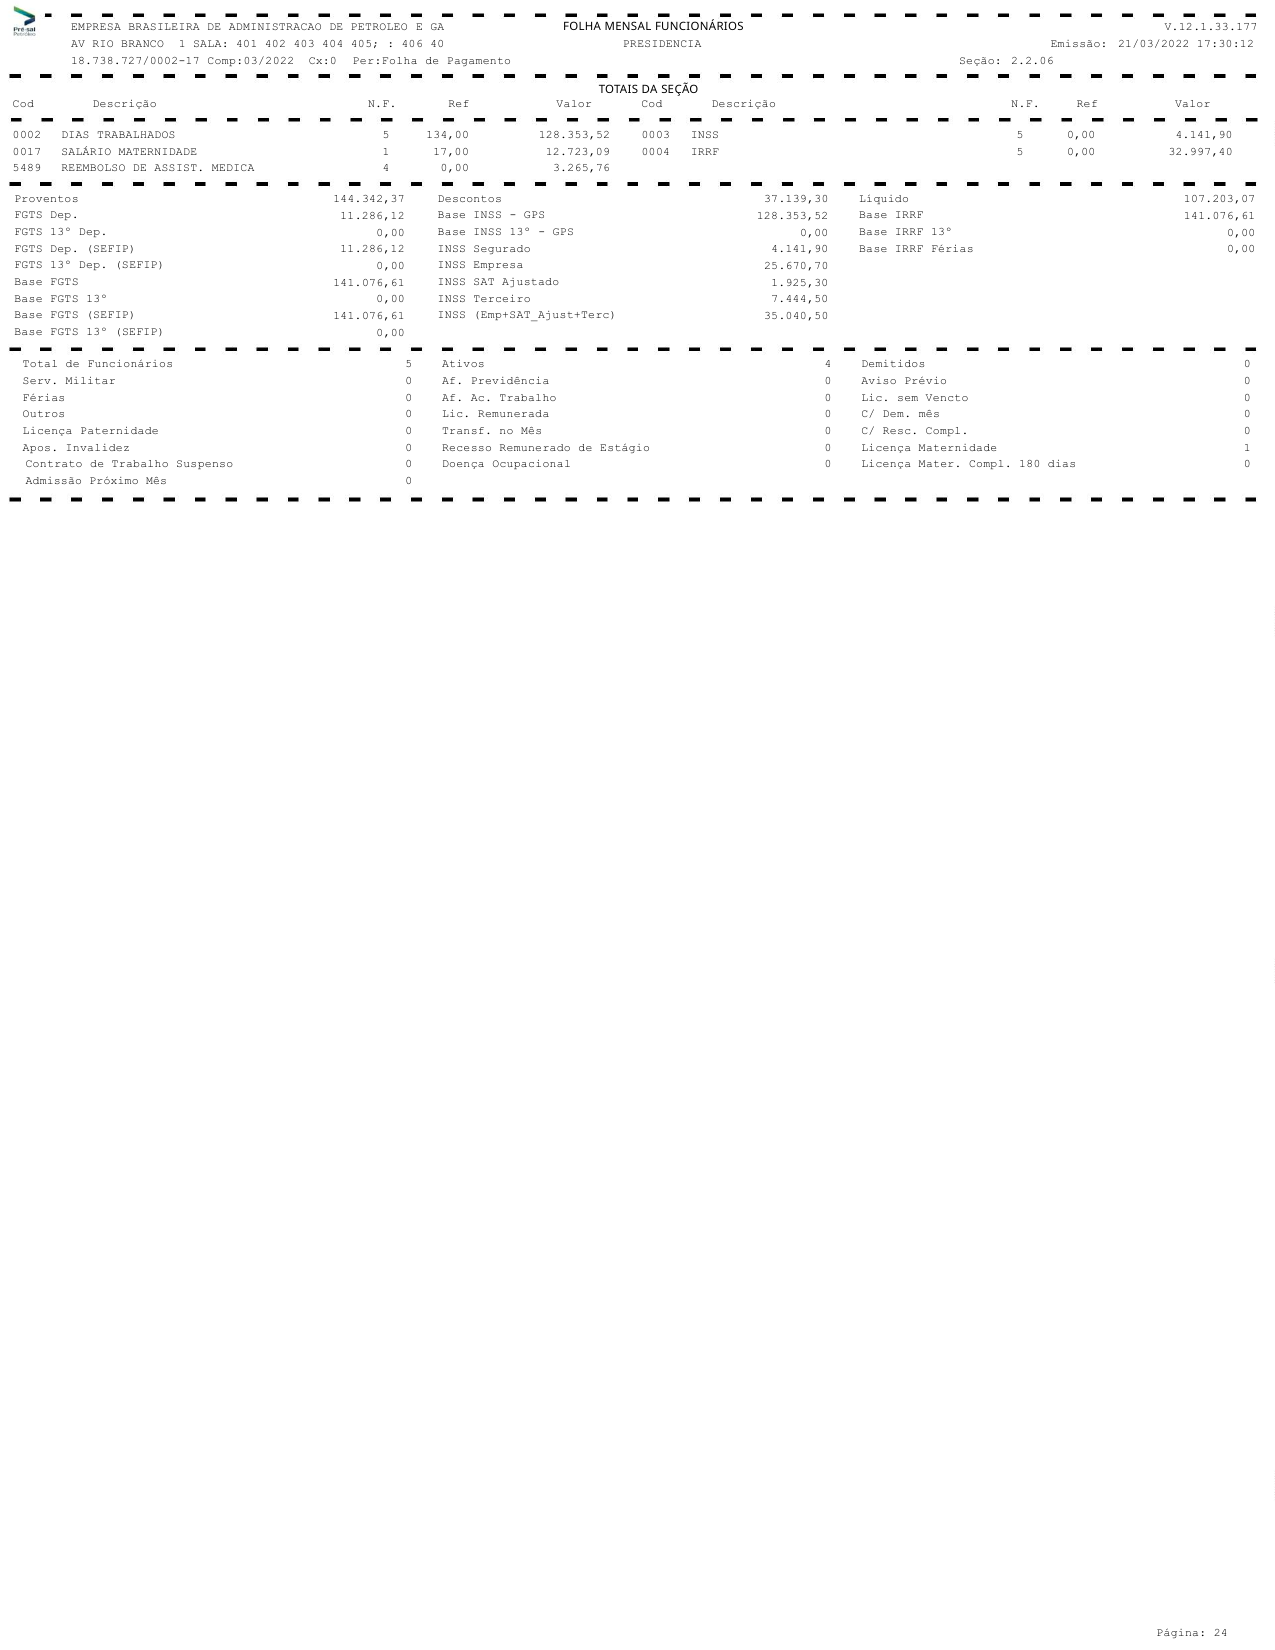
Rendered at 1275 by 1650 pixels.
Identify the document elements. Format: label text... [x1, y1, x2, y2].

text Apos. Invalidez [22, 440, 259, 454]
text 37.139,30 [764, 192, 846, 205]
text 17,00 [433, 144, 486, 158]
text C/ Resc. Compl. [861, 424, 1018, 437]
text Base IRRF Férias [859, 241, 991, 255]
text Licença Mater. Compl. 180 dias [861, 457, 1102, 471]
text INSS Terceiro [437, 291, 578, 305]
text IRRF [691, 144, 736, 158]
text 5 [405, 357, 429, 370]
text 32.997,40 [1168, 144, 1250, 158]
text Base IRRF 13º [859, 224, 991, 238]
text TOTAIS DA SEÇÃO [598, 82, 723, 96]
picture [0, 0, 1275, 1650]
text 4 [824, 357, 849, 370]
text 5 [382, 127, 407, 141]
text 0,00 [376, 225, 422, 239]
text 0 [405, 390, 429, 404]
text 128.353,52 [538, 127, 627, 141]
text 0 [1244, 390, 1268, 404]
text AV RIO BRANCO 1 SALA: 401 402 403 404 405; : 406 40 [71, 37, 469, 50]
text 0004 [641, 144, 687, 158]
text Página: 24 [1156, 1626, 1244, 1639]
text 0,00 [1067, 144, 1113, 158]
text 0 [824, 374, 849, 387]
text 0 [405, 473, 429, 487]
text Demitidos [861, 357, 943, 370]
text Base INSS - GPS [437, 208, 594, 221]
text 141.076,61 [333, 275, 422, 289]
text 0 [405, 457, 429, 470]
text Descrição [92, 97, 174, 111]
text Líquido [859, 191, 926, 205]
text Lic. Remunerada [442, 407, 574, 421]
text 0 [824, 457, 849, 471]
text INSS (Emp+SAT_Ajust+Terc) [437, 308, 642, 322]
text 0,00 [1067, 127, 1113, 141]
text 0 [405, 440, 429, 454]
text Cod [641, 97, 680, 111]
text SALÁRIO MATERNIDADE [61, 144, 280, 158]
text Base INSS 13º - GPS [437, 224, 594, 238]
text INSS [691, 127, 736, 141]
text 1 [382, 144, 407, 158]
text PRESIDENCIA [623, 37, 719, 50]
text Serv. Militar [22, 373, 196, 387]
text N.F. [1011, 97, 1057, 111]
text 0 [1244, 457, 1268, 470]
text 3.265,76 [553, 161, 627, 174]
text Valor [1175, 97, 1228, 111]
text 0 [824, 407, 849, 421]
text 134,00 [426, 127, 486, 141]
text Cod [12, 97, 51, 111]
text 141.076,61 [333, 309, 422, 322]
text 0 [405, 423, 429, 437]
text 0,00 [800, 225, 846, 239]
text Base FGTS 13º (SEFIP) [14, 325, 188, 338]
text 21/03/2022 17:30:12 [1118, 37, 1275, 50]
text 141.076,61 [1184, 208, 1273, 222]
text 12.723,09 [546, 144, 627, 158]
text 5 [1016, 127, 1041, 141]
text 4.141,90 [771, 242, 846, 256]
text 11.286,12 [340, 208, 422, 222]
text Total de Funcionários [22, 357, 196, 370]
text Ativos [442, 357, 502, 370]
text 144.342,37 [333, 192, 422, 205]
text C/ Dem. mês [861, 407, 986, 421]
text EMPRESA BRASILEIRA DE ADMINISTRACAO DE PETROLEO E GA [71, 20, 469, 33]
text Contrato de Trabalho Suspenso [25, 457, 259, 471]
text Af. Previdência [442, 374, 574, 387]
text 4.141,90 [1175, 127, 1250, 141]
text 0,00 [376, 325, 422, 339]
text 0 [12, 144, 20, 158]
text Descrição [711, 97, 793, 111]
text Lic. sem Vencto [861, 390, 986, 404]
text 0 [405, 373, 429, 387]
text Ref [448, 97, 487, 111]
text INSS Empresa [437, 258, 541, 272]
text Licença Paternidade [22, 424, 259, 437]
text DIAS TRABALHADOS [61, 127, 193, 141]
text REEMBOLSO DE ASSIST. MEDICA [61, 161, 280, 174]
text 0,00 [1227, 225, 1273, 239]
text Emissão: [1050, 37, 1118, 50]
text FGTS Dep. (SEFIP) [14, 241, 188, 255]
text Base FGTS (SEFIP) [14, 308, 188, 322]
text 5 [1016, 144, 1041, 158]
text Descontos [437, 191, 519, 205]
text 0 [12, 127, 20, 141]
text 0,00 [376, 292, 422, 306]
text 0,00 [440, 161, 486, 174]
text Recesso Remunerado de Estágio [442, 440, 675, 454]
text Transf. no Mês [442, 424, 574, 437]
text Doença Ocupacional [442, 457, 675, 471]
text FGTS 13º Dep. [14, 224, 125, 238]
text 0,00 [376, 259, 422, 272]
text 11.286,12 [340, 242, 422, 256]
text 489 [20, 161, 58, 174]
text 1.925,30 [771, 275, 846, 289]
text Admissão Próximo Mês [25, 474, 259, 487]
text 35.040,50 [764, 309, 846, 322]
text 002 [20, 127, 58, 141]
text 0003 [641, 127, 687, 141]
text 0 [824, 424, 849, 437]
text Base FGTS 13º [14, 291, 125, 305]
text 0 [1244, 423, 1268, 437]
text 0 [1244, 407, 1268, 420]
text 7.444,50 [771, 292, 846, 306]
text Proventos [14, 191, 96, 205]
text Valor [556, 97, 609, 111]
text 5 [12, 161, 20, 174]
text FGTS 13º Dep. (SEFIP) [14, 258, 188, 272]
text Férias [22, 390, 83, 404]
text V.12.1.33.177 [1164, 20, 1275, 33]
text 128.353,52 [757, 208, 846, 222]
text 0 [1244, 357, 1268, 370]
text FOLHA MENSAL FUNCIONÁRIOS [563, 20, 767, 33]
text 8.738.727/0002-17 Comp:03/2022 Cx:0 Per:Folha de Pagamento [78, 53, 536, 67]
text Outros [22, 407, 83, 421]
text Base IRRF [859, 208, 941, 221]
text INSS SAT Ajustado [437, 275, 578, 288]
text Af. Ac. Trabalho [442, 390, 574, 404]
text 4 [382, 161, 407, 174]
text Aviso Prévio [861, 374, 964, 387]
text Licença Maternidade [861, 440, 1018, 454]
text FGTS Dep. [14, 208, 96, 221]
text 1 [71, 53, 78, 67]
text 0 [824, 390, 849, 404]
text Ref [1076, 97, 1115, 111]
text 25.670,70 [764, 259, 846, 272]
text 017 [20, 144, 58, 158]
text Seção: 2.2.06 [959, 53, 1130, 67]
text 0 [405, 407, 429, 420]
text 107.203,07 [1184, 192, 1273, 205]
text Base FGTS [14, 275, 188, 288]
text 0,00 [1227, 242, 1273, 256]
text 1 [1244, 440, 1268, 454]
text INSS Segurado [437, 241, 594, 255]
text 0 [1244, 373, 1268, 387]
text N.F. [368, 97, 414, 111]
text 0 [824, 440, 849, 454]
